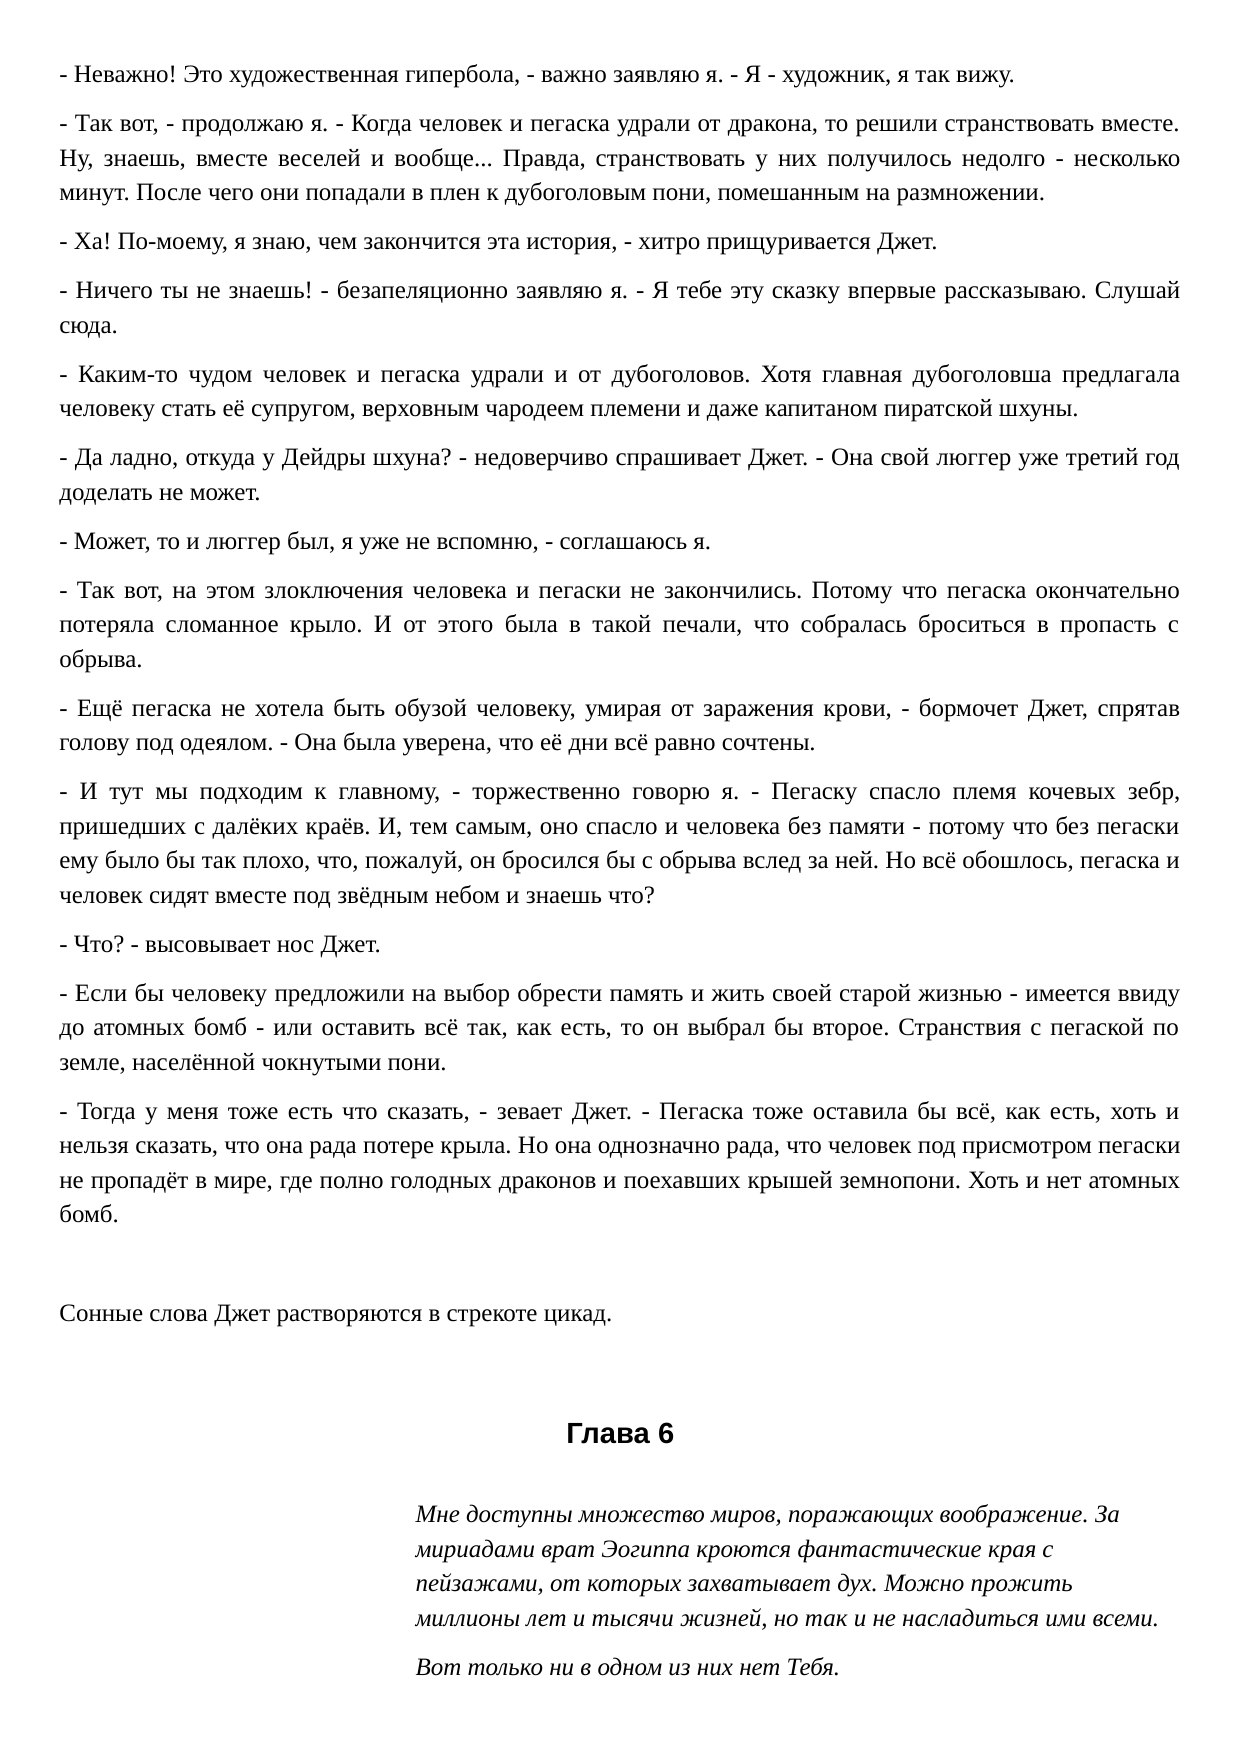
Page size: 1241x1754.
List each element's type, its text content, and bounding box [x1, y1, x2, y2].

text Мне доступны множество миров, поражающих воображение. За мириадами врат Эогиппа кроются фантастические края с пейзажами, от которых захватывает дух. Можно прожить миллионы лет и тысячи жизней, но так и не насладиться ими всеми. [415, 1499, 1181, 1631]
text - Что? - высовывает нос Джет. [59, 929, 1181, 958]
text - Ха! По-моему, я знаю, чем закончится эта история, - хитро прищуривается Джет. [59, 226, 1181, 255]
text - Может, то и люггер был, я уже не вспомню, - соглашаюсь я. [59, 526, 1181, 554]
text - Каким-то чудом человек и пегаска удрали и от дубоголовов. Хотя главная дубоголовша предлагала человеку стать её супругом, верховным чародеем племени и даже капитаном пиратской шхуны. [59, 359, 1181, 422]
text - Неважно! Это художественная гипербола, - важно заявляю я. - Я - художник, я так вижу. [59, 59, 1181, 88]
text - Так вот, на этом злоключения человека и пегаски не закончились. Потому что пегаска окончательно потеряла сломанное крыло. И от этого была в такой печали, что собралась броситься в пропасть с обрыва. [59, 575, 1181, 673]
text - Ничего ты не знаешь! - безапеляционно заявляю я. - Я тебе эту сказку впервые рассказываю. Слушай сюда. [59, 275, 1181, 338]
text - И тут мы подходим к главному, - торжественно говорю я. - Пегаску спасло племя кочевых зебр, пришедших с далёких краёв. И, тем самым, оно спасло и человека без памяти - потому что без пегаски ему было бы так плохо, что, пожалуй, он бросился бы с обрыва вслед за ней. Но всё обошлось, пегаска и человек сидят вместе под звёдным небом и знаешь что? [59, 776, 1181, 909]
text Сонные слова Джет растворяются в стрекоте цикад. [59, 1298, 1181, 1326]
text - Ещё пегаска не хотела быть обузой человеку, умирая от заражения крови, - бормочет Джет, спрятав голову под одеялом. - Она была уверена, что её дни всё равно сочтены. [59, 693, 1181, 756]
text - Если бы человеку предложили на выбор обрести память и жить своей старой жизнью - имеется ввиду до атомных бомб - или оставить всё так, как есть, то он выбрал бы второе. Странствия с пегаской по земле, населённой чокнутыми пони. [59, 978, 1181, 1076]
text - Тогда у меня тоже есть что сказать, - зевает Джет. - Пегаска тоже оставила бы всё, как есть, хоть и нельзя сказать, что она рада потере крыла. Но она однозначно рада, что человек под присмотром пегаски не пропадёт в мире, где полно голодных драконов и поехавших крышей земнопони. Хоть и нет атомных бомб. [59, 1096, 1181, 1228]
text - Да ладно, откуда у Дейдры шхуна? - недоверчиво спрашивает Джет. - Она свой люггер уже третий год доделать не может. [59, 442, 1181, 506]
subtitle Глава 6 [59, 1417, 1181, 1450]
text Вот только ни в одном из них нет Тебя. [415, 1652, 1181, 1680]
text - Так вот, - продолжаю я. - Когда человек и пегаска удрали от дракона, то решили странствовать вместе. Ну, знаешь, вместе веселей и вообще... Правда, странствовать у них получилось недолго - несколько минут. После чего они попадали в плен к дубоголовым пони, помешанным на размножении. [59, 108, 1181, 206]
